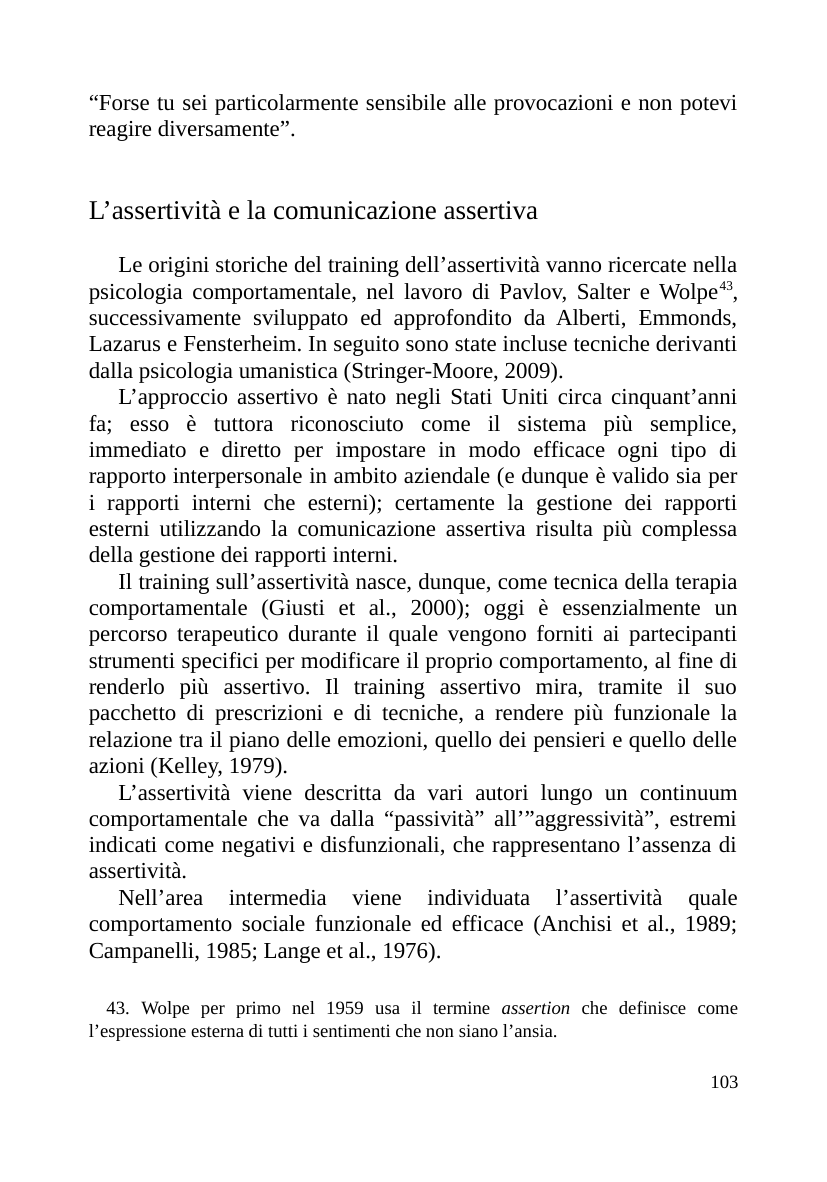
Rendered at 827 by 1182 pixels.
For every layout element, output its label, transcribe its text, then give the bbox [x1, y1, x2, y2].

subtitle L’assertività e la comunicazione assertiva [88, 194, 738, 225]
text Nell’area intermedia viene individuata l’assertività quale comportamento sociale funzionale ed efficace (Anchisi et al., 1989; Campanelli, 1985; Lange et al., 1976). [88, 884, 738, 963]
text L’assertività viene descritta da vari autori lungo un continuum comportamentale che va dalla “passività” all’”aggressività”, estremi indicati come negativi e disfunzionali, che rappresentano l’assenza di assertività. [88, 778, 738, 884]
text L’approccio assertivo è nato negli Stati Uniti circa cinquant’anni fa; esso è tuttora riconosciuto come il sistema più semplice, immediato e diretto per impostare in modo efficace ogni tipo di rapporto interpersonale in ambito aziendale (e dunque è valido sia per i rapporti interni che esterni); certamente la gestione dei rapporti esterni utilizzando la comunicazione assertiva risulta più complessa della gestione dei rapporti interni. [88, 383, 738, 568]
text “Forse tu sei particolarmente sensibile alle provocazioni e non potevi reagire diversamente”. [88, 88, 738, 141]
text Le origini storiche del training dell’assertività vanno ricercate nella psicologia comportamentale, nel lavoro di Pavlov, Salter e Wolpe, successivamente sviluppato ed approfondito da Alberti, Emmonds, Lazarus e Fensterheim. In seguito sono state incluse tecniche derivanti dalla psicologia umanistica (Stringer-Moore, 2009). [88, 251, 738, 383]
text Il training sull’assertività nasce, dunque, come tecnica della terapia comportamentale (Giusti et al., 2000); oggi è essenzialmente un percorso terapeutico durante il quale vengono forniti ai partecipanti strumenti specifici per modificare il proprio comportamento, al fine di renderlo più assertivo. Il training assertivo mira, tramite il suo pacchetto di prescrizioni e di tecniche, a rendere più funzionale la relazione tra il piano delle emozioni, quello dei pensieri e quello delle azioni (Kelley, 1979). [88, 568, 738, 778]
text Wolpe per primo nel 1959 usa il termine assertion che definisce come l’espressione esterna di tutti i sentimenti che non siano l’ansia. [88, 994, 738, 1042]
